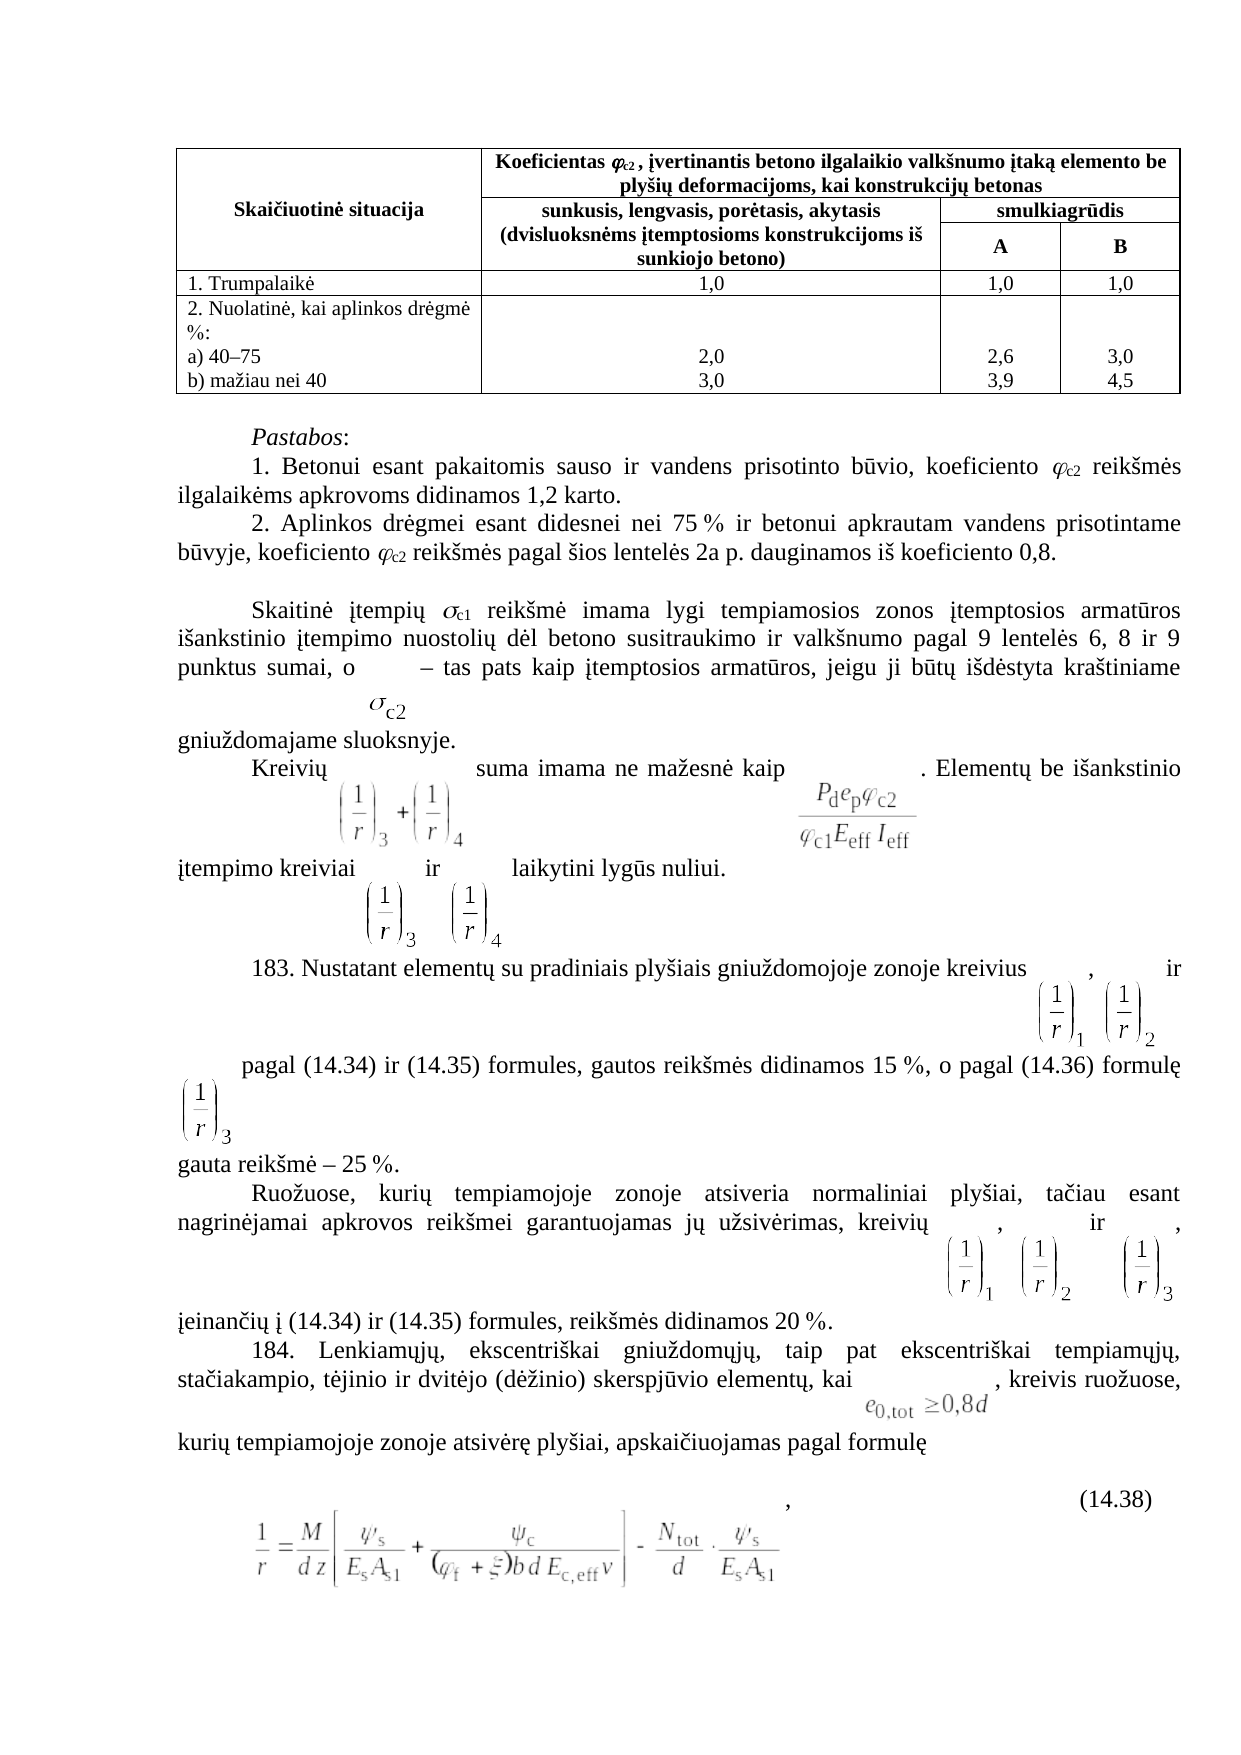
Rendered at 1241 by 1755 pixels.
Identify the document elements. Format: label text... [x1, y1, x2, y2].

table_cell 1,0 [1061, 271, 1179, 295]
table_cell smulkiagrūdis [941, 198, 1179, 222]
table_cell 2. Nuolatinė, kai aplinkos drėgmė %: a) 40–75 b) mažiau nei 40 [177, 296, 481, 392]
table_header Skaičiuotinė situacija [177, 149, 481, 270]
table_cell 1. Trumpalaikė [177, 271, 481, 295]
text Pastabos: [177, 422, 1181, 451]
text Skaitinė įtempių sc1 reikšmė imama lygi tempiamosios zonos įtemptosios armatūros išankstinio įtempimo nuostolių dėl betono susitraukimo ir valkšnumo pagal 9 lentelės 6, 8 ir 9 punktus sumai, o – tas pats kaip įtemptosios armatūros, jeigu ji būtų išdėstyta kraštiniame gniuždomajame sluoksnyje. [177, 595, 1181, 753]
text , (14.38) [177, 1484, 1181, 1591]
text Kreivių suma imama ne mažesnė kaip . Elementų be išankstinio įtempimo kreiviai ir laikytini lygūs nuliui. [177, 753, 1181, 953]
table_cell sunkusis, lengvasis, porėtasis, akytasis (dvisluoksnėms įtemptosioms konstrukcijoms iš sunkiojo betono) [482, 198, 940, 270]
text 1. Betonui esant pakaitomis sauso ir vandens prisotinto būvio, koeficiento jc2 reikšmės ilgalaikėms apkrovoms didinamos 1,2 karto. [177, 451, 1181, 508]
table_cell 1,0 [482, 271, 940, 295]
table_cell B [1061, 223, 1179, 270]
table_cell 1,0 [941, 271, 1060, 295]
table_header Koeficientas jc2 , įvertinantis betono ilgalaikio valkšnumo įtaką elemento be plyšių deformacijoms, kai konstrukcijų betonas [482, 149, 1179, 197]
text 183. Nustatant elementų su pradiniais plyšiais gniuždomojoje zonoje kreivius , ir pagal (14.34) ir (14.35) formules, gautos reikšmės didinamos 15 %, o pagal (14.36) formulę gauta reikšmė – 25 %. [177, 953, 1181, 1178]
text Ruožuose, kurių tempiamojoje zonoje atsiveria normaliniai plyšiai, tačiau esant nagrinėjamai apkrovos reikšmei garantuojamas jų užsivėrimas, kreivių , ir , įeinančių į (14.34) ir (14.35) formules, reikšmės didinamos 20 %. [177, 1178, 1181, 1335]
text 184. Lenkiamųjų, ekscentriškai gniuždomųjų, taip pat ekscentriškai tempiamųjų, stačiakampio, tėjinio ir dvitėjo (dėžinio) skerspjūvio elementų, kai , kreivis ruožuose, kurių tempiamojoje zonoje atsivėrę plyšiai, apskaičiuojamas pagal formulę [177, 1335, 1181, 1455]
table_cell A [941, 223, 1060, 270]
table_cell 2,0 3,0 [482, 296, 940, 392]
text 2. Aplinkos drėgmei esant didesnei nei 75 % ir betonui apkrautam vandens prisotintame būvyje, koeficiento jc2 reikšmės pagal šios lentelės 2a p. dauginamos iš koeficiento 0,8. [177, 508, 1181, 566]
table_cell 3,0 4,5 [1061, 296, 1179, 392]
table_cell 2,6 3,9 [941, 296, 1060, 392]
